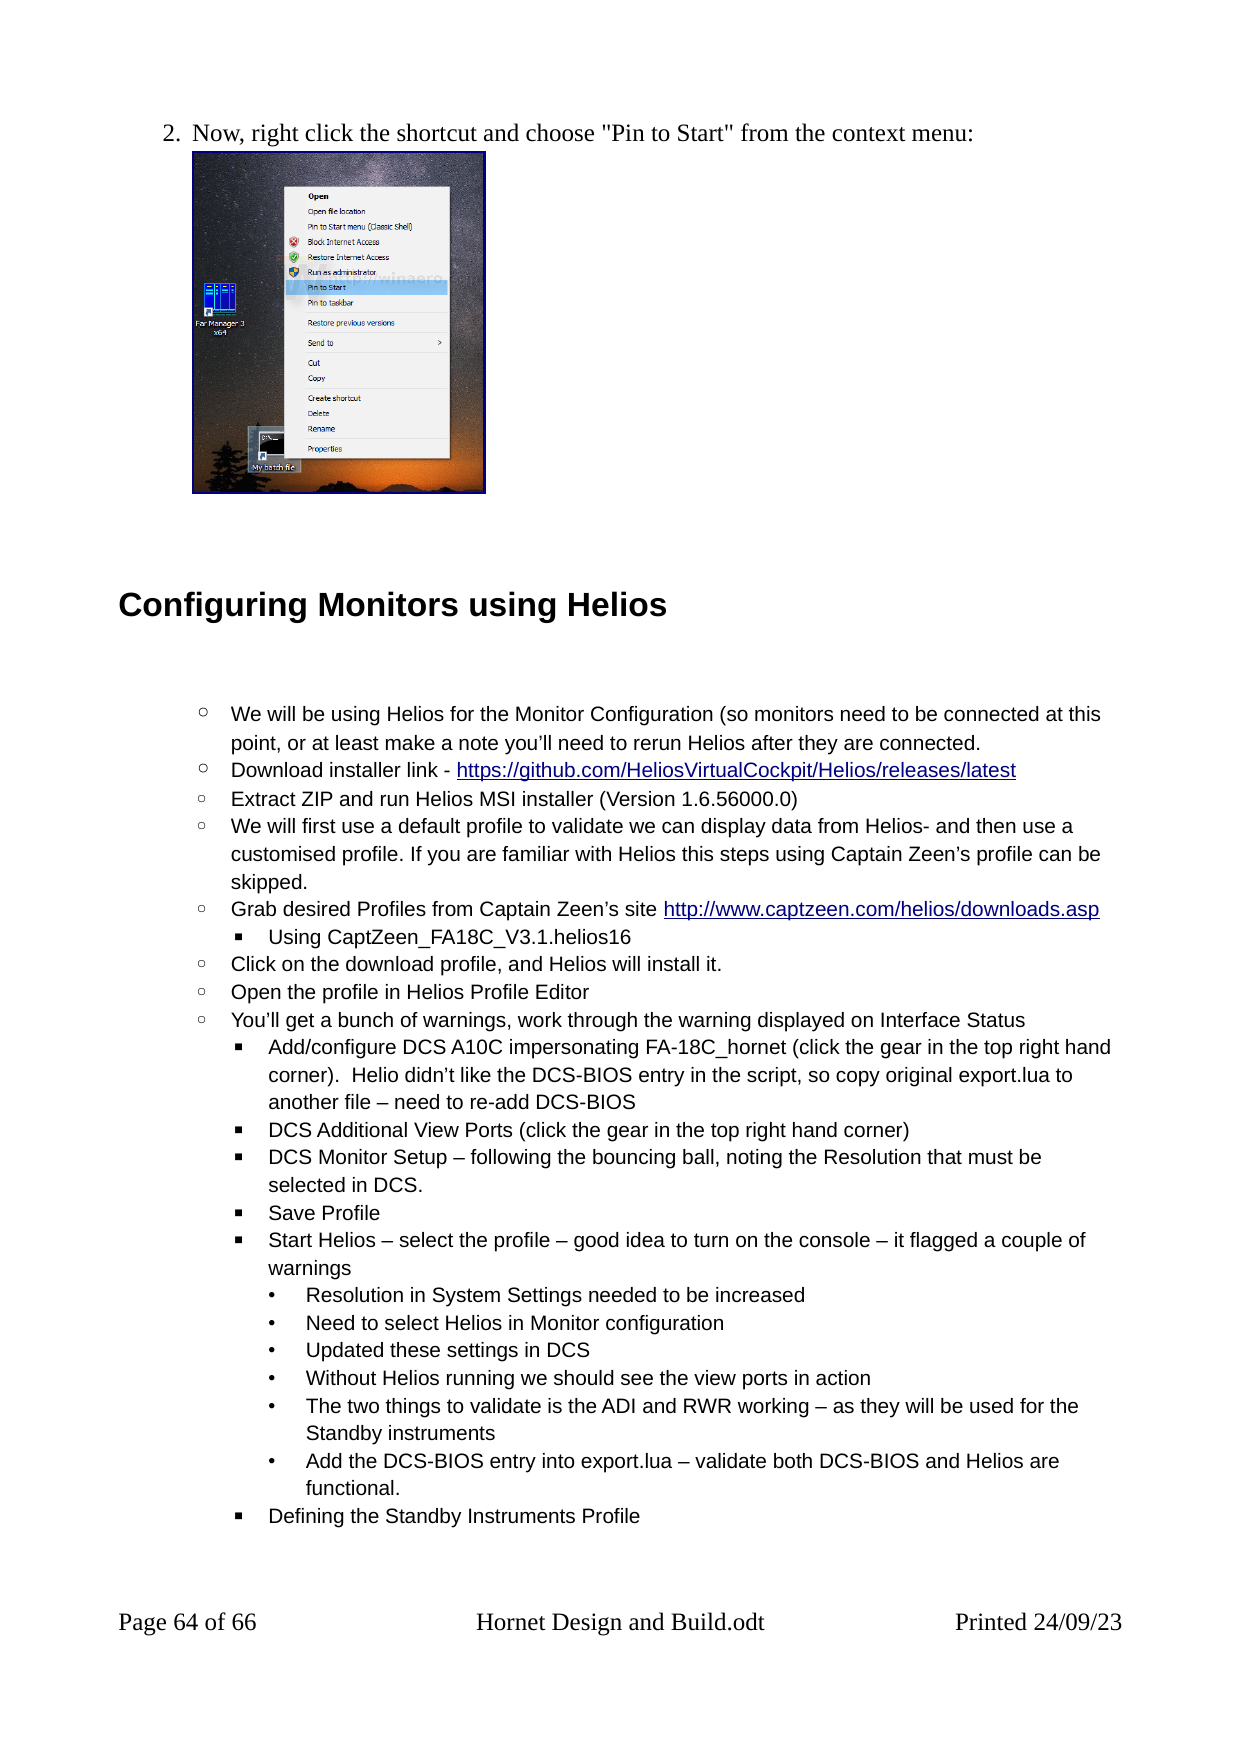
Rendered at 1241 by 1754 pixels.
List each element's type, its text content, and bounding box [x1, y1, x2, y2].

list The two things to validate is the ADI and RWR working – as they will be used for the Standby instruments [268, 1393, 1122, 1445]
list Download installer link - https://github.com/HeliosVirtualCockpit/Helios/releases/latest [193, 758, 1122, 783]
list Save Profile [231, 1200, 1122, 1224]
list We will be using Helios for the Monitor Configuration (so monitors need to be connected at this point, or at least make a note you’ll need to rerun Helios after they are connected. [193, 702, 1122, 754]
list You’ll get a bunch of warnings, work through the warning displayed on Interface Status [193, 1007, 1122, 1031]
list Without Helios running we should see the view ports in action [268, 1366, 1122, 1390]
list Resolution in System Settings needed to be increased [268, 1283, 1122, 1307]
list Start Helios – select the profile – good idea to turn on the console – it flagged a couple of warnings [231, 1228, 1122, 1279]
list Open the profile in Helios Profile Editor [193, 980, 1122, 1004]
list Need to select Helios in Monitor configuration [268, 1311, 1122, 1335]
list We will first use a default profile to validate we can display data from Helios- and then use a customised profile. If you are familiar with Helios this steps using Captain Zeen’s profile can be skipped. [193, 814, 1122, 893]
picture [194, 153, 483, 492]
list Using CaptZeen_FA18C_V3.1.helios16 [231, 924, 1122, 949]
list Click on the download profile, and Helios will install it. [193, 952, 1122, 976]
list Updated these settings in DCS [268, 1338, 1122, 1362]
list Grab desired Profiles from Captain Zeen’s site http://www.captzeen.com/helios/downloads.asp [193, 897, 1122, 921]
list Extract ZIP and run Helios MSI installer (Version 1.6.56000.0) [193, 787, 1122, 811]
list Defining the Standby Instruments Profile [231, 1504, 1122, 1528]
list DCS Additional View Ports (click the gear in the top right hand corner) [231, 1118, 1122, 1142]
list DCS Monitor Setup – following the bouncing ball, noting the Resolution that must be selected in DCS. [231, 1145, 1122, 1197]
list Add the DCS-BIOS entry into export.lua – validate both DCS-BIOS and Helios are functional. [268, 1448, 1122, 1500]
list Add/configure DCS A10C impersonating FA-18C_hornet (click the gear in the top right hand corner). Helio didn’t like the DCS-BIOS entry in the script, so copy original export.lua to another file – need to re-add DCS-BIOS [231, 1035, 1122, 1114]
list Now, right click the shortcut and choose "Pin to Start" from the context menu: [162, 118, 1122, 153]
subtitle Configuring Monitors using Helios [118, 585, 1122, 623]
